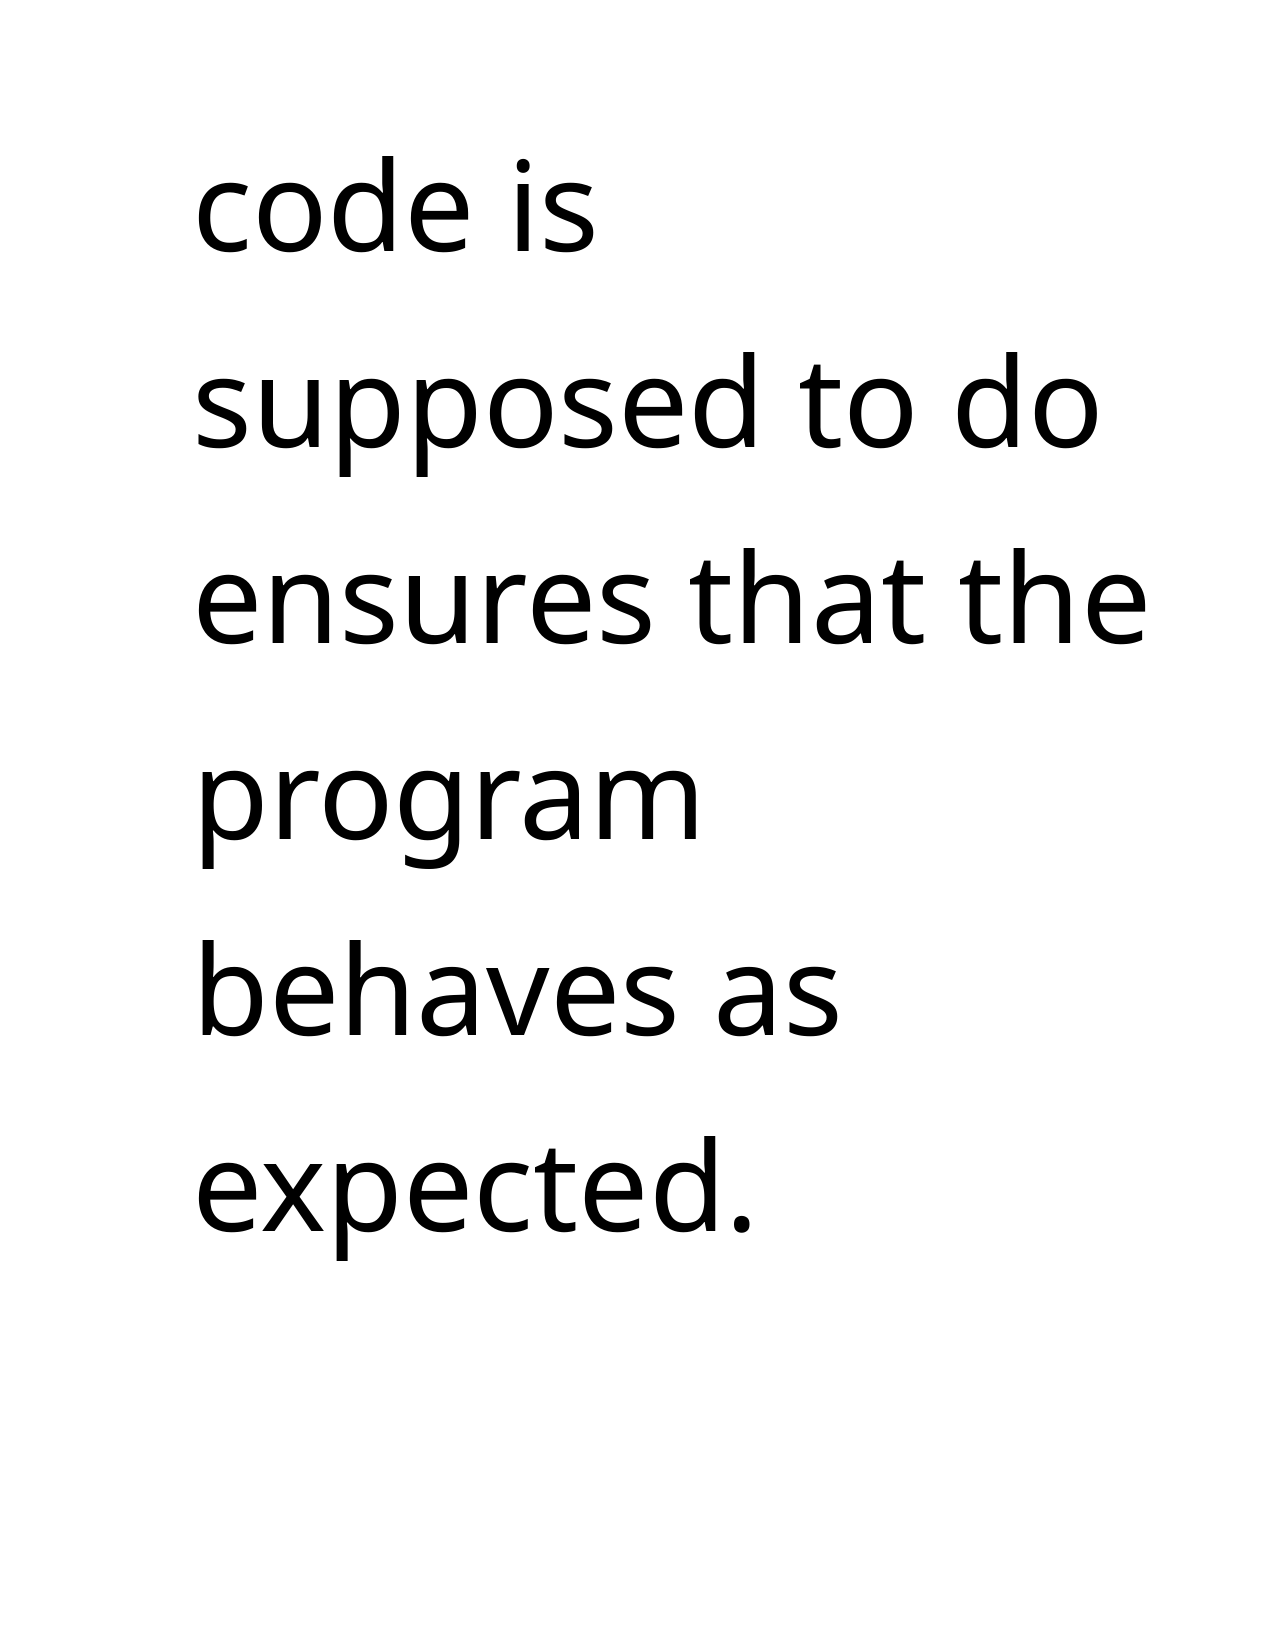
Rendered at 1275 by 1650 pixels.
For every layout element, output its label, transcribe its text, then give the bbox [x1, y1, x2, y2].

list code is supposed to do ensures that the program behaves as expected. [162, 118, 1157, 1268]
